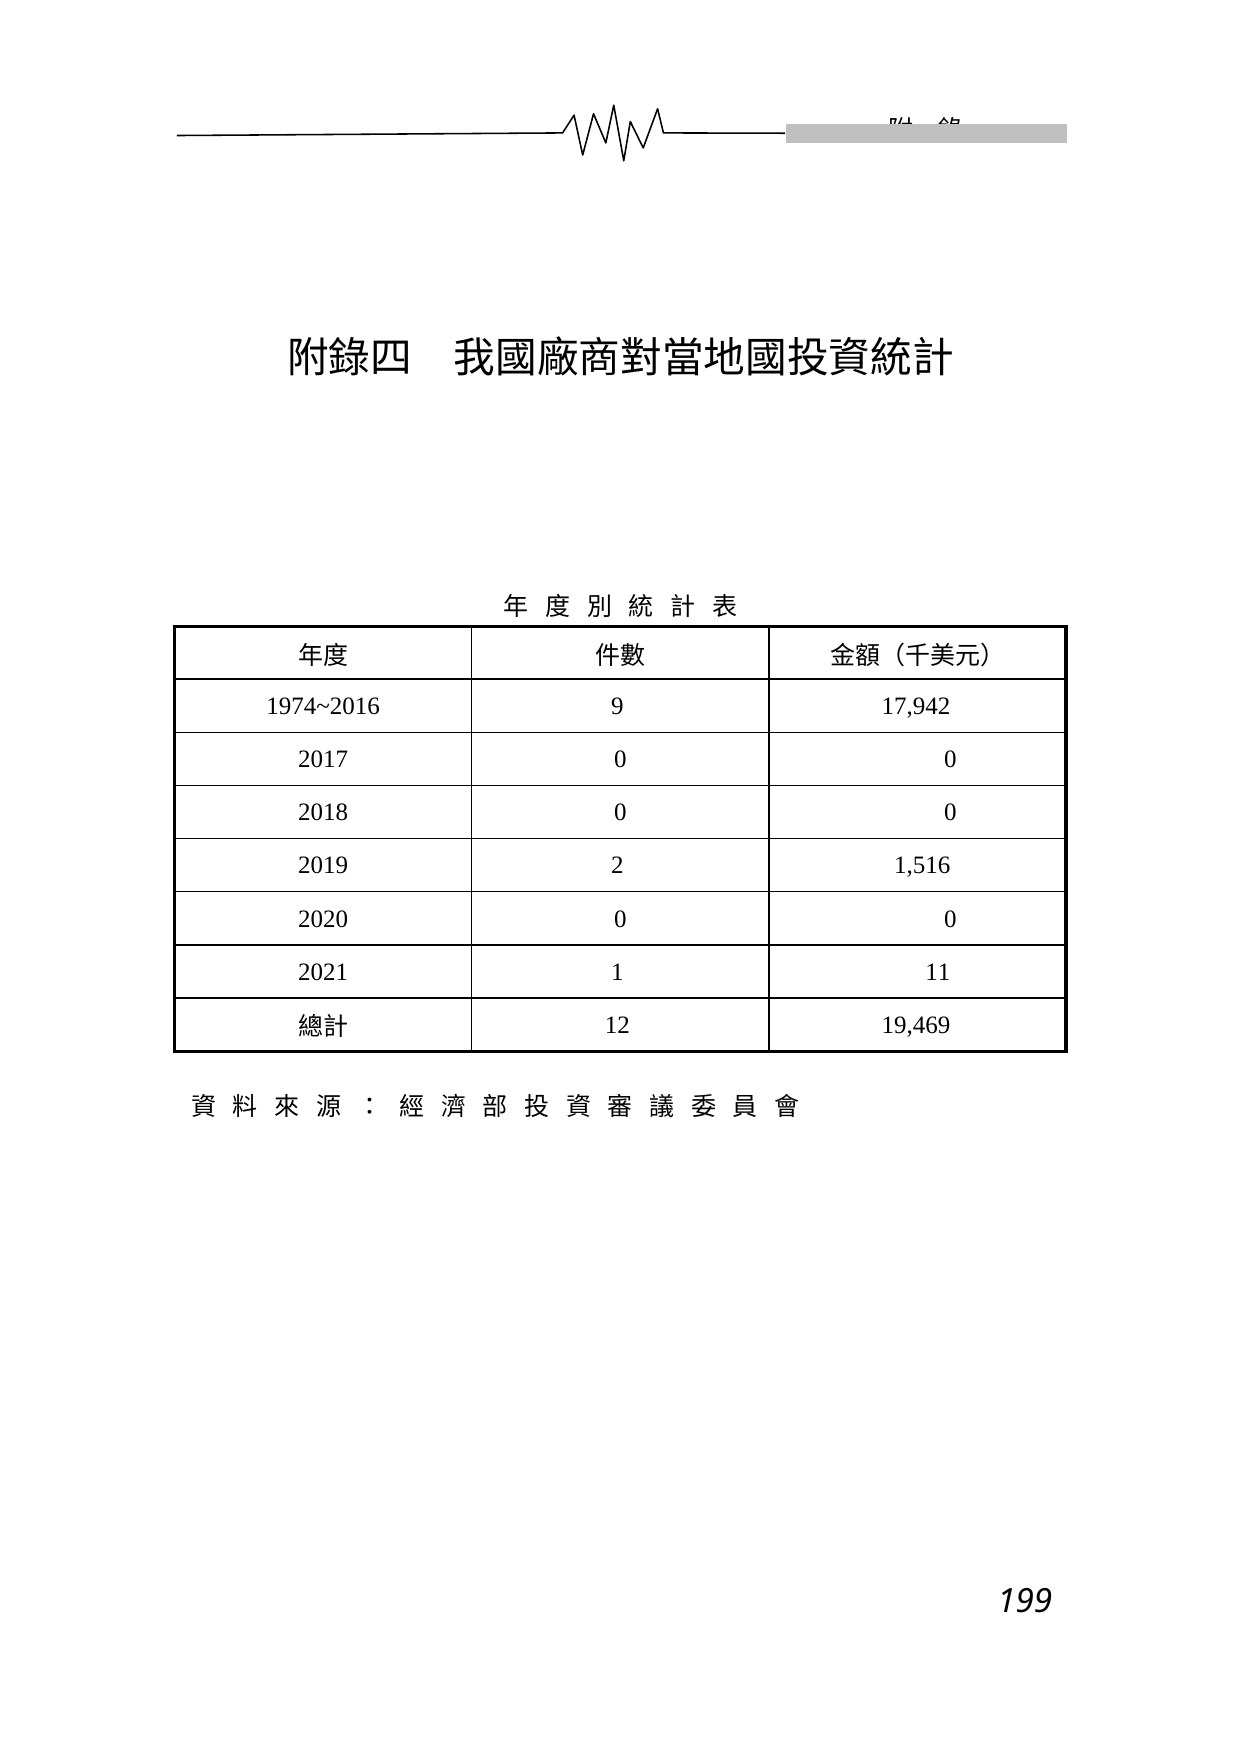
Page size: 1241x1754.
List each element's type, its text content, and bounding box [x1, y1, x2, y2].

table_cell 2019 [176, 839, 471, 891]
text 資料來源：經濟部投資審議委員會 [183, 1063, 1058, 1125]
table_cell 0 [472, 892, 768, 944]
table_cell 0 [770, 786, 1064, 838]
table_cell 0 [472, 733, 768, 784]
text 附錄四 我國廠商對當地國投資統計 [183, 313, 1058, 375]
table_cell 2 [472, 839, 768, 891]
text 年度別統計表 [183, 563, 1058, 625]
table_header 金額（千美元） [770, 628, 1064, 678]
table_cell 2018 [176, 786, 471, 838]
table_cell 1 [472, 946, 768, 997]
table_header 件數 [472, 628, 768, 678]
table_cell 0 [472, 786, 768, 838]
table_cell 11 [770, 946, 1064, 997]
table_cell 2017 [176, 733, 471, 784]
table_cell 1,516 [770, 839, 1064, 891]
table_cell 2020 [176, 892, 471, 944]
table_cell 0 [770, 892, 1064, 944]
table_header 年度 [176, 628, 471, 678]
table_cell 12 [472, 999, 768, 1050]
table_cell 0 [770, 733, 1064, 784]
table_cell 2021 [176, 946, 471, 997]
table_cell 總計 [176, 999, 471, 1050]
table_cell 9 [472, 680, 768, 731]
table_cell 19,469 [770, 999, 1064, 1050]
table_cell 1974~2016 [176, 680, 471, 731]
table_cell 17,942 [770, 680, 1064, 731]
